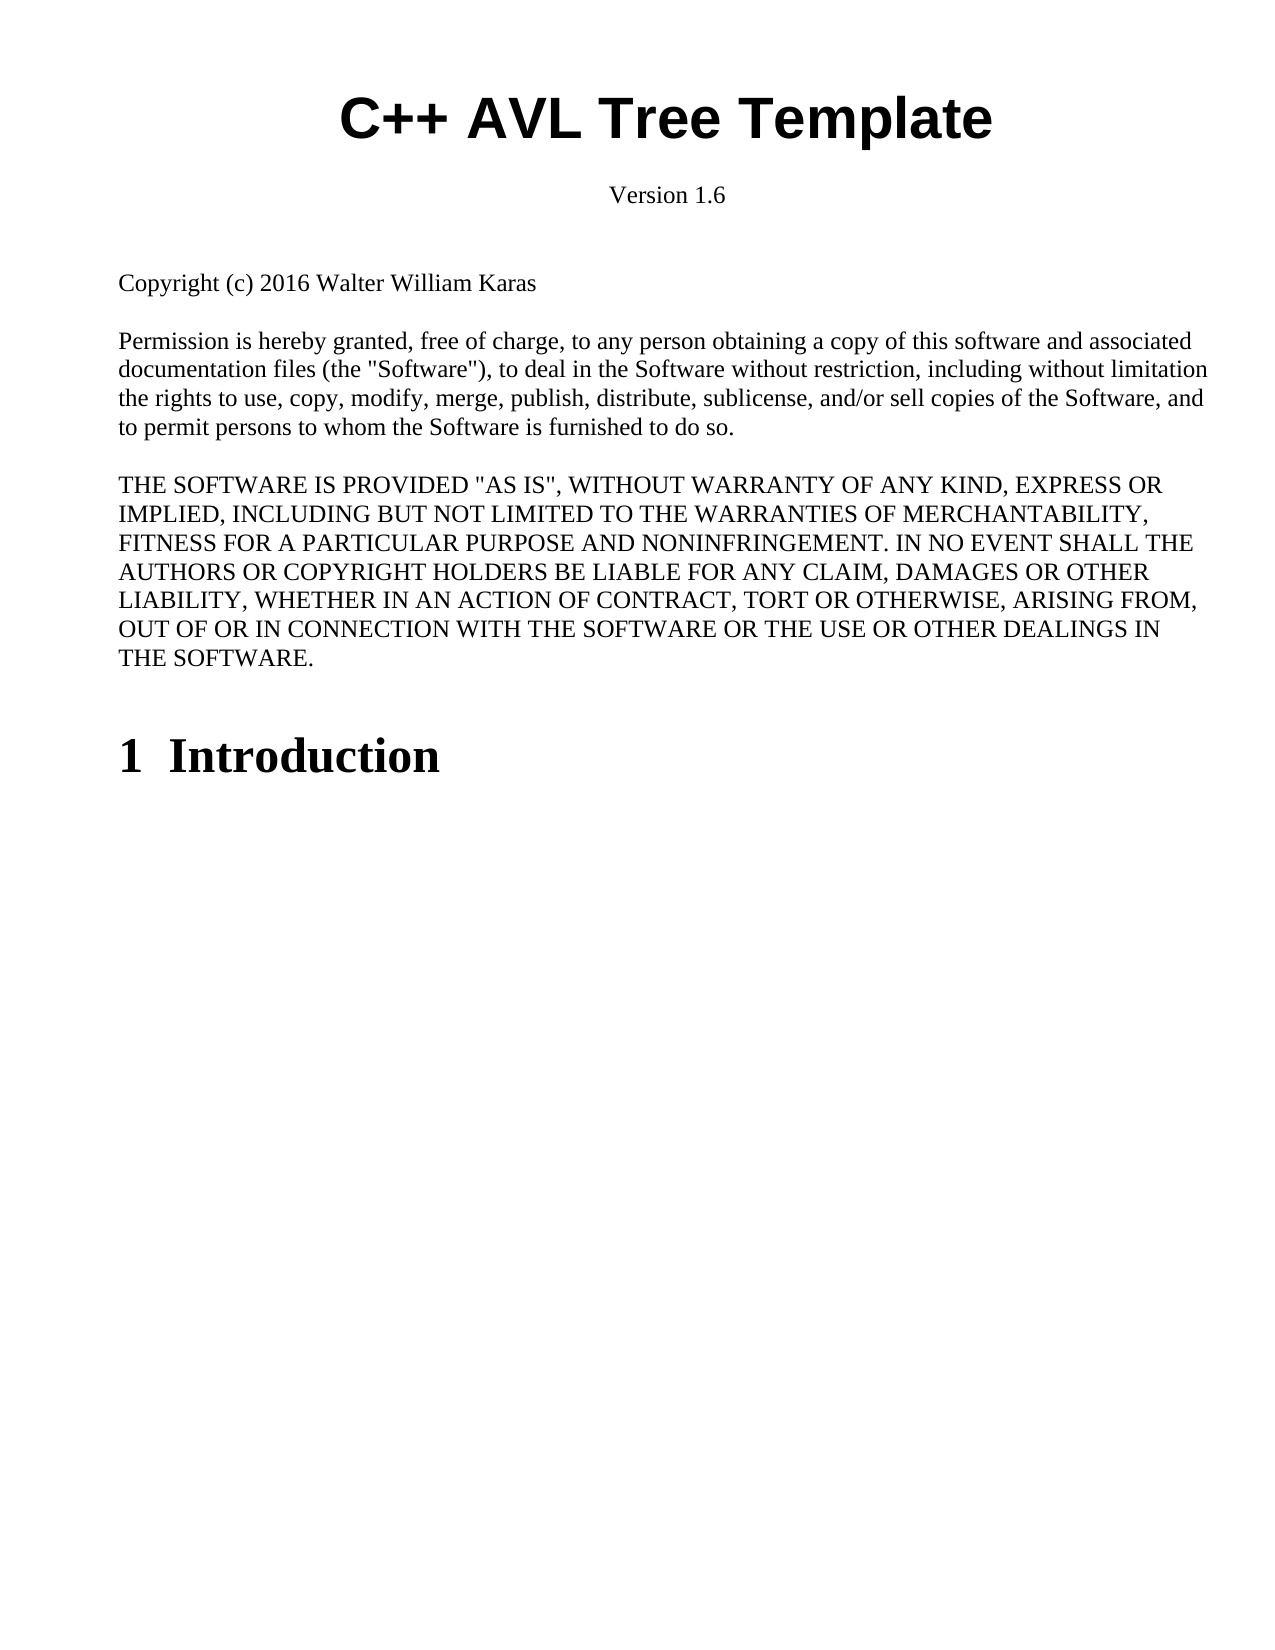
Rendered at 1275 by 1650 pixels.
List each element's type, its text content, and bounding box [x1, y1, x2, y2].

text THE SOFTWARE IS PROVIDED "AS IS", WITHOUT WARRANTY OF ANY KIND, EXPRESS OR IMPLIED, INCLUDING BUT NOT LIMITED TO THE WARRANTIES OF MERCHANTABILITY, FITNESS FOR A PARTICULAR PURPOSE AND NONINFRINGEMENT. IN NO EVENT SHALL THE AUTHORS OR COPYRIGHT HOLDERS BE LIABLE FOR ANY CLAIM, DAMAGES OR OTHER LIABILITY, WHETHER IN AN ACTION OF CONTRACT, TORT OR OTHERWISE, ARISING FROM, OUT OF OR IN CONNECTION WITH THE SOFTWARE OR THE USE OR OTHER DEALINGS IN THE SOFTWARE. [118, 470, 1216, 672]
text Version 1.6 [118, 181, 1216, 209]
text Copyright (c) 2016 Walter William Karas [118, 268, 1216, 296]
title C++ AVL Tree Template [118, 84, 1216, 151]
text Permission is hereby granted, free of charge, to any person obtaining a copy of this software and associated documentation files (the "Software"), to deal in the Software without restriction, including without limitation the rights to use, copy, modify, merge, publish, distribute, sublicense, and/or sell copies of the Software, and to permit persons to whom the Software is furnished to do so. [118, 326, 1216, 441]
subtitle 1 Introduction [118, 726, 1216, 783]
